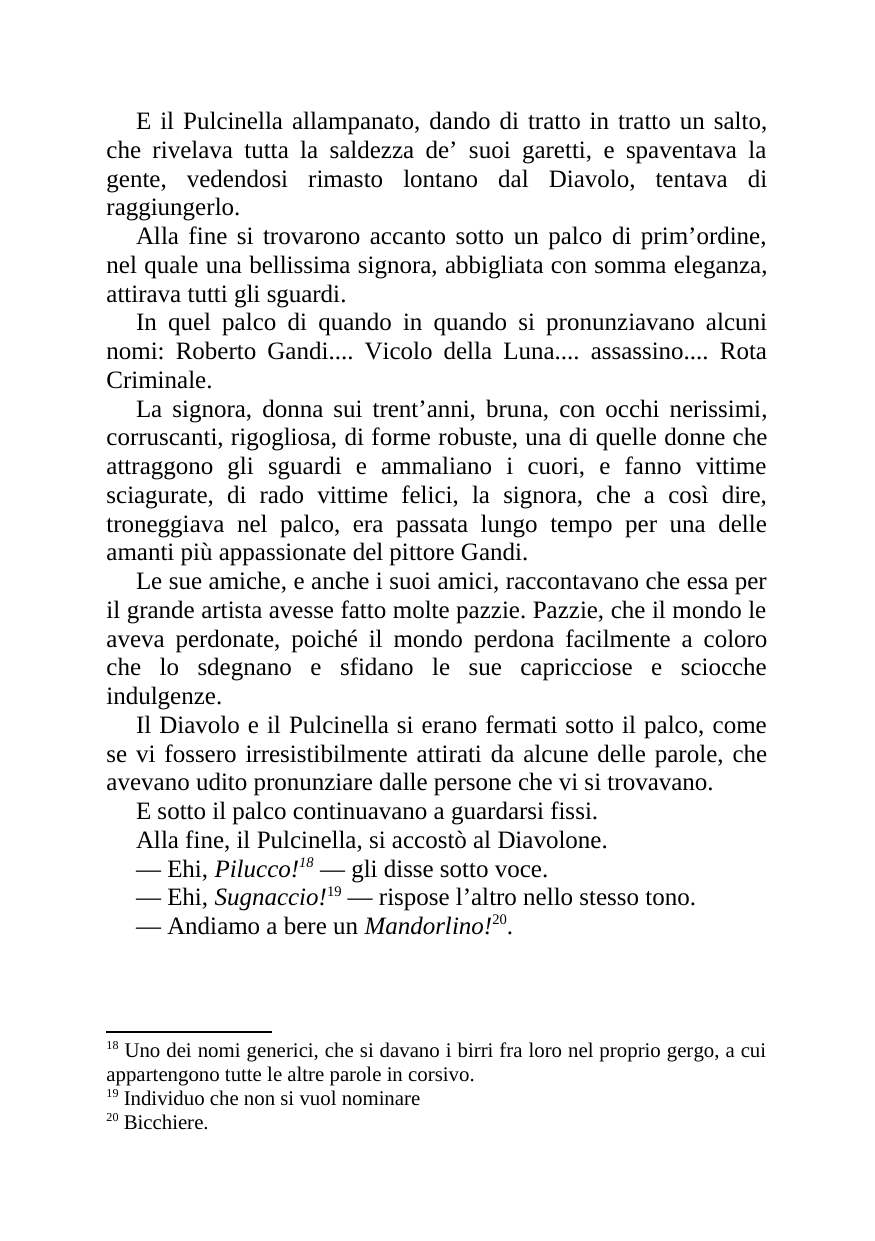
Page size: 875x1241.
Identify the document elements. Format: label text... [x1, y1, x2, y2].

text Il Diavolo e il Pulcinella si erano fermati sotto il palco, come se vi fossero irresistibilmente attirati da alcune delle parole, che avevano udito pronunziare dalle persone che vi si trovavano. [106, 710, 768, 796]
text Uno dei nomi generici, che si davano i birri fra loro nel proprio gergo, a cui appartengono tutte le altre parole in corsivo. [106, 1038, 768, 1086]
text La signora, donna sui trent’anni, bruna, con occhi nerissimi, corruscanti, rigogliosa, di forme robuste, una di quelle donne che attraggono gli sguardi e ammaliano i cuori, e fanno vittime sciagurate, di rado vittime felici, la signora, che a così dire, troneggiava nel palco, era passata lungo tempo per una delle amanti più appassionate del pittore Gandi. [106, 394, 768, 566]
text E sotto il palco continuavano a guardarsi fissi. [106, 796, 768, 825]
text E il Pulcinella allampanato, dando di tratto in tratto un salto, che rivelava tutta la saldezza de’ suoi garetti, e spaventava la gente, vedendosi rimasto lontano dal Diavolo, tentava di raggiungerlo. [106, 106, 768, 221]
text — Andiamo a bere un Mandorlino!. [106, 911, 768, 940]
text — Ehi, Sugnaccio! — rispose l’altro nello stesso tono. [106, 882, 768, 911]
text Alla fine, il Pulcinella, si accostò al Diavolone. [106, 825, 768, 854]
text In quel palco di quando in quando si pronunziavano alcuni nomi: Roberto Gandi.... Vicolo della Luna.... assassino.... Rota Criminale. [106, 307, 768, 394]
text Alla fine si trovarono accanto sotto un palco di prim’ordine, nel quale una bellissima signora, abbigliata con somma eleganza, attirava tutti gli sguardi. [106, 221, 768, 307]
text Bicchiere. [106, 1110, 768, 1134]
text Individuo che non si vuol nominare [106, 1086, 768, 1110]
text Le sue amiche, e anche i suoi amici, raccontavano che essa per il grande artista avesse fatto molte pazzie. Pazzie, che il mondo le aveva perdonate, poiché il mondo perdona facilmente a coloro che lo sdegnano e sfidano le sue capricciose e sciocche indulgenze. [106, 566, 768, 710]
text — Ehi, Pilucco! — gli disse sotto voce. [106, 854, 768, 882]
